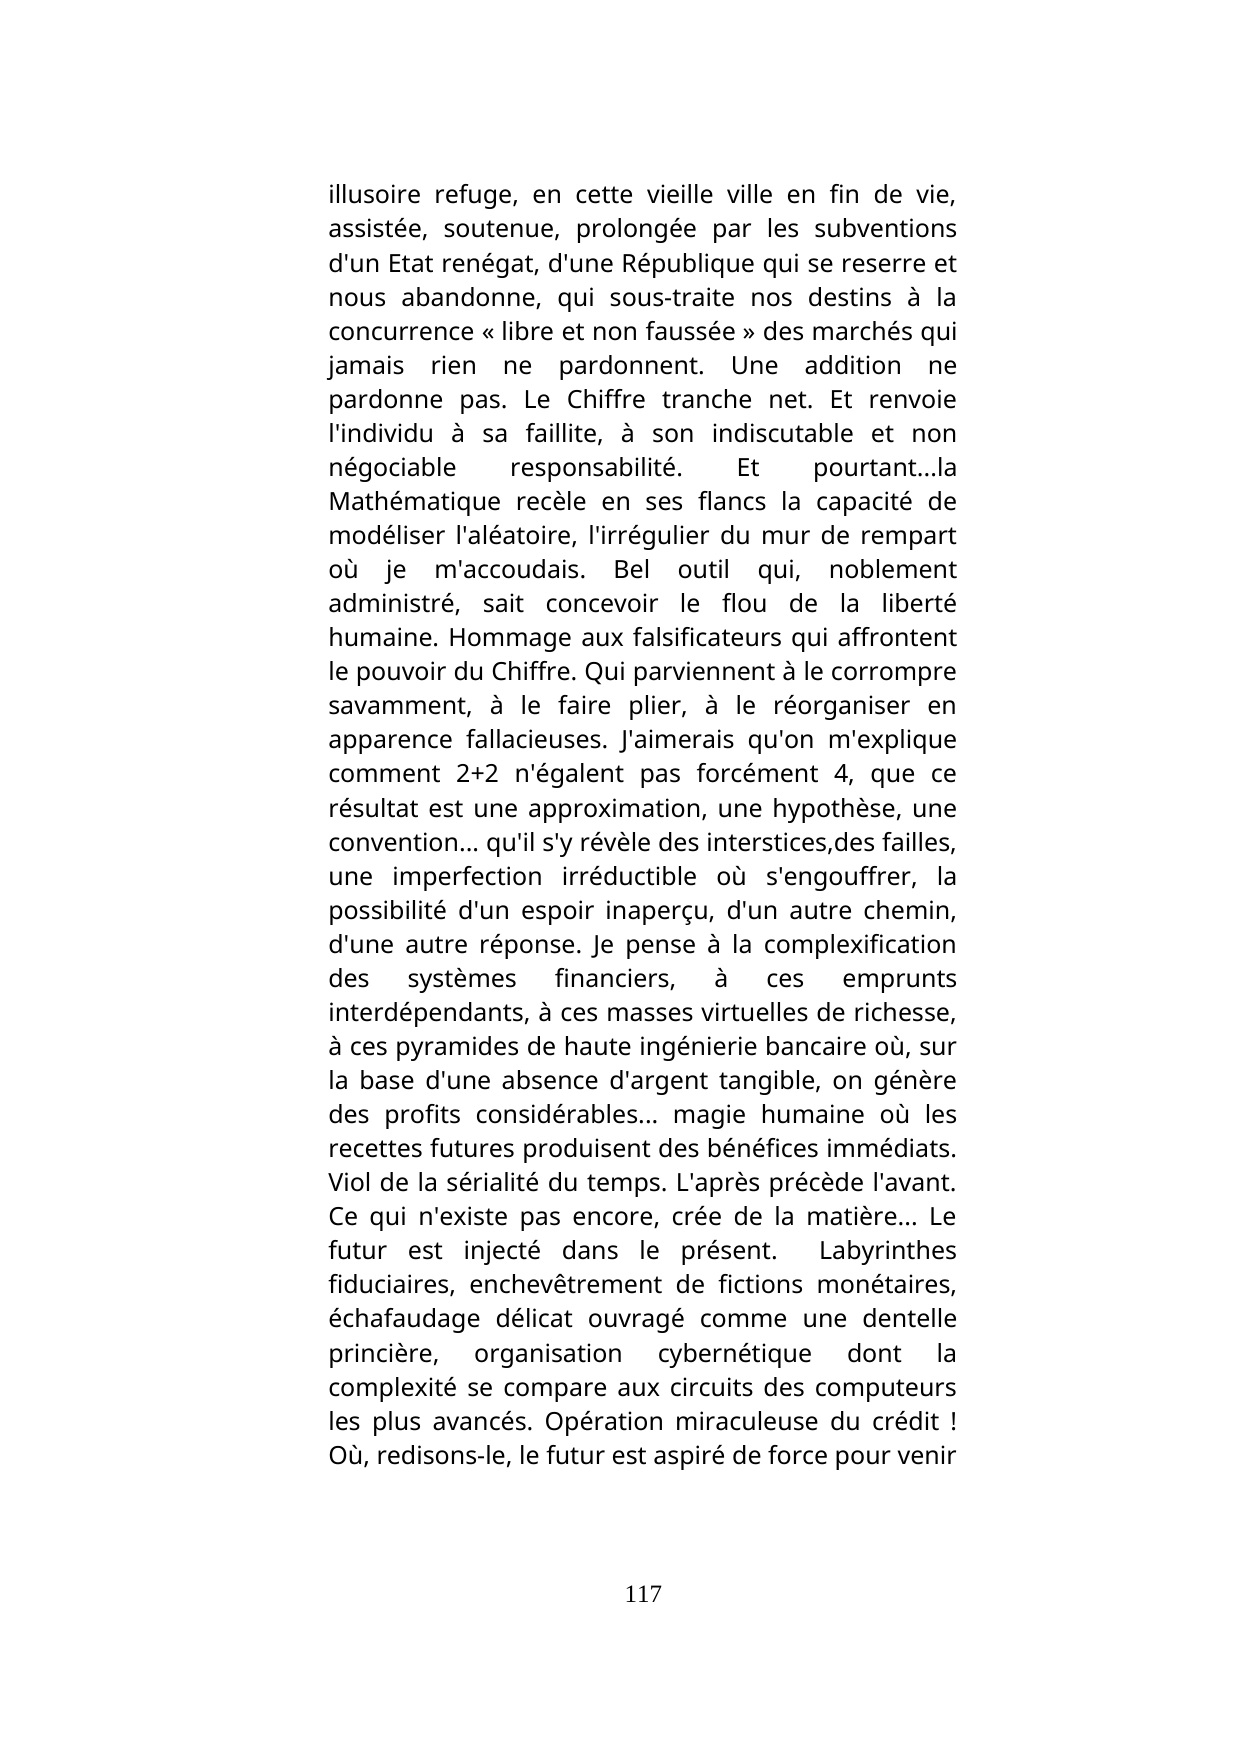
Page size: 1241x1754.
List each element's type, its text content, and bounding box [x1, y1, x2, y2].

text illusoire refuge, en cette vieille ville en fin de vie, assistée, soutenue, prolongée par les subventions d'un Etat renégat, d'une République qui se reserre et nous abandonne, qui sous-traite nos destins à la concurrence « libre et non faussée » des marchés qui jamais rien ne pardonnent. Une addition ne pardonne pas. Le Chiffre tranche net. Et renvoie l'individu à sa faillite, à son indiscutable et non négociable responsabilité. Et pourtant...la Mathématique recèle en ses flancs la capacité de modéliser l'aléatoire, l'irrégulier du mur de rempart où je m'accoudais. Bel outil qui, noblement administré, sait concevoir le flou de la liberté humaine. Hommage aux falsificateurs qui affrontent le pouvoir du Chiffre. Qui parviennent à le corrompre savamment, à le faire plier, à le réorganiser en apparence fallacieuses. J'aimerais qu'on m'explique comment 2+2 n'égalent pas forcément 4, que ce résultat est une approximation, une hypothèse, une convention... qu'il s'y révèle des interstices,des failles, une imperfection irréductible où s'engouffrer, la possibilité d'un espoir inaperçu, d'un autre chemin, d'une autre réponse. Je pense à la complexification des systèmes financiers, à ces emprunts interdépendants, à ces masses virtuelles de richesse, à ces pyramides de haute ingénierie bancaire où, sur la base d'une absence d'argent tangible, on génère des profits considérables... magie humaine où les recettes futures produisent des bénéfices immédiats. Viol de la sérialité du temps. L'après précède l'avant. Ce qui n'existe pas encore, crée de la matière... Le futur est injecté dans le présent. Labyrinthes fiduciaires, enchevêtrement de fictions monétaires, échafaudage délicat ouvragé comme une dentelle princière, organisation cybernétique dont la complexité se compare aux circuits des computeurs les plus avancés. Opération miraculeuse du crédit ! Où, redisons-le, le futur est aspiré de force pour venir [328, 177, 958, 1471]
